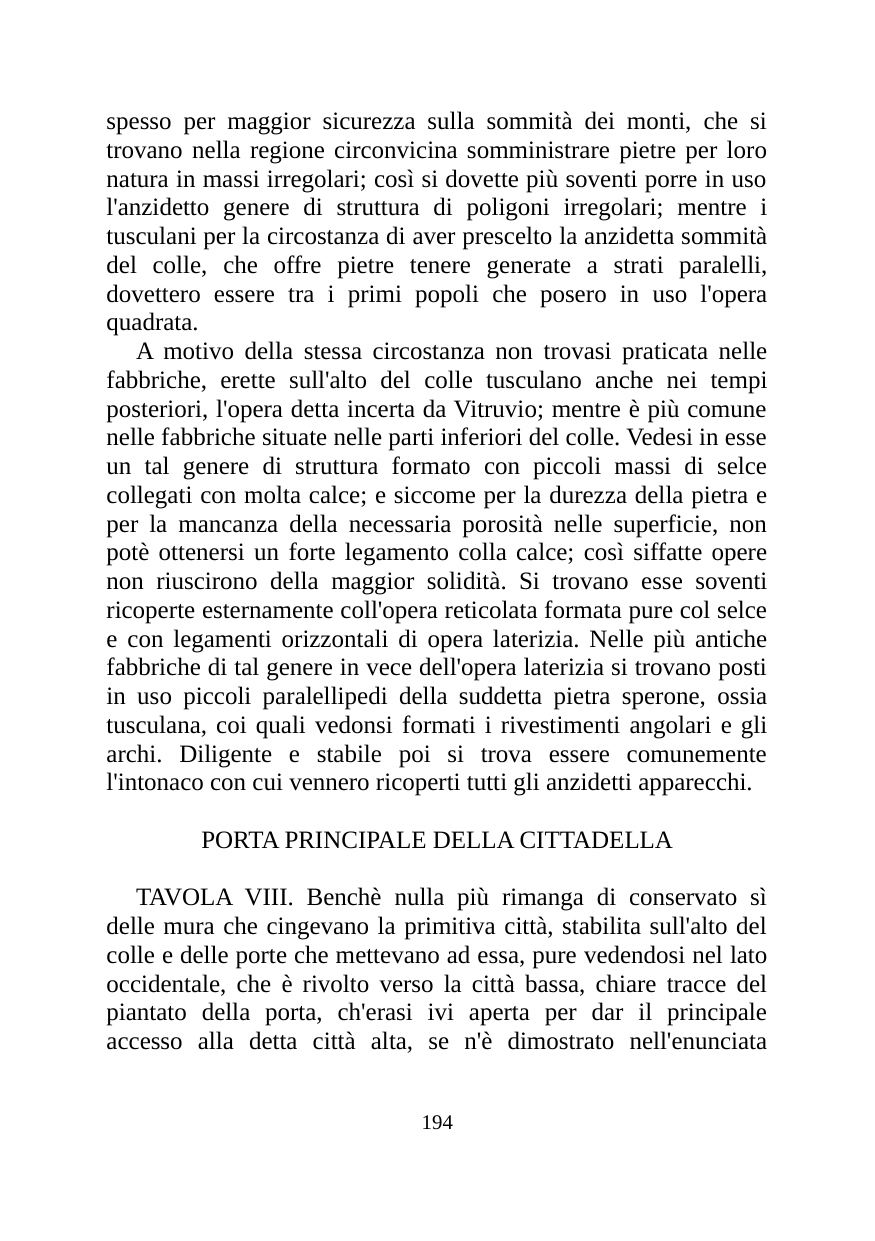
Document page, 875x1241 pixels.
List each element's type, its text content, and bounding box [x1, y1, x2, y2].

text spesso per maggior sicurezza sulla sommità dei monti, che si trovano nella regione circonvicina somministrare pietre per loro natura in massi irregolari; così si dovette più soventi porre in uso l'anzidetto genere di struttura di poligoni irregolari; mentre i tusculani per la circostanza di aver prescelto la anzidetta sommità del colle, che offre pietre tenere generate a strati paralelli, dovettero essere tra i primi popoli che posero in uso l'opera quadrata. [106, 106, 768, 336]
text A motivo della stessa circostanza non trovasi praticata nelle fabbriche, erette sull'alto del colle tusculano anche nei tempi posteriori, l'opera detta incerta da Vitruvio; mentre è più comune nelle fabbriche situate nelle parti inferiori del colle. Vedesi in esse un tal genere di struttura formato con piccoli massi di selce collegati con molta calce; e siccome per la durezza della pietra e per la mancanza della necessaria porosità nelle superficie, non potè ottenersi un forte legamento colla calce; così siffatte opere non riuscirono della maggior solidità. Si trovano esse soventi ricoperte esternamente coll'opera reticolata formata pure col selce e con legamenti orizzontali di opera laterizia. Nelle più antiche fabbriche di tal genere in vece dell'opera laterizia si trovano posti in uso piccoli paralellipedi della suddetta pietra sperone, ossia tusculana, coi quali vedonsi formati i rivestimenti angolari e gli archi. Diligente e stabile poi si trova essere comunemente l'intonaco con cui vennero ricoperti tutti gli anzidetti apparecchi. [106, 336, 768, 796]
text TAVOLA VIII. Benchè nulla più rimanga di conservato sì delle mura che cingevano la primitiva città, stabilita sull'alto del colle e delle porte che mettevano ad essa, pure vedendosi nel lato occidentale, che è rivolto verso la città bassa, chiare tracce del piantato della porta, ch'erasi ivi aperta per dar il principale accesso alla detta città alta, se n'è dimostrato nell'enunciata [106, 882, 768, 1055]
text PORTA PRINCIPALE DELLA CITTADELLA [106, 825, 768, 854]
